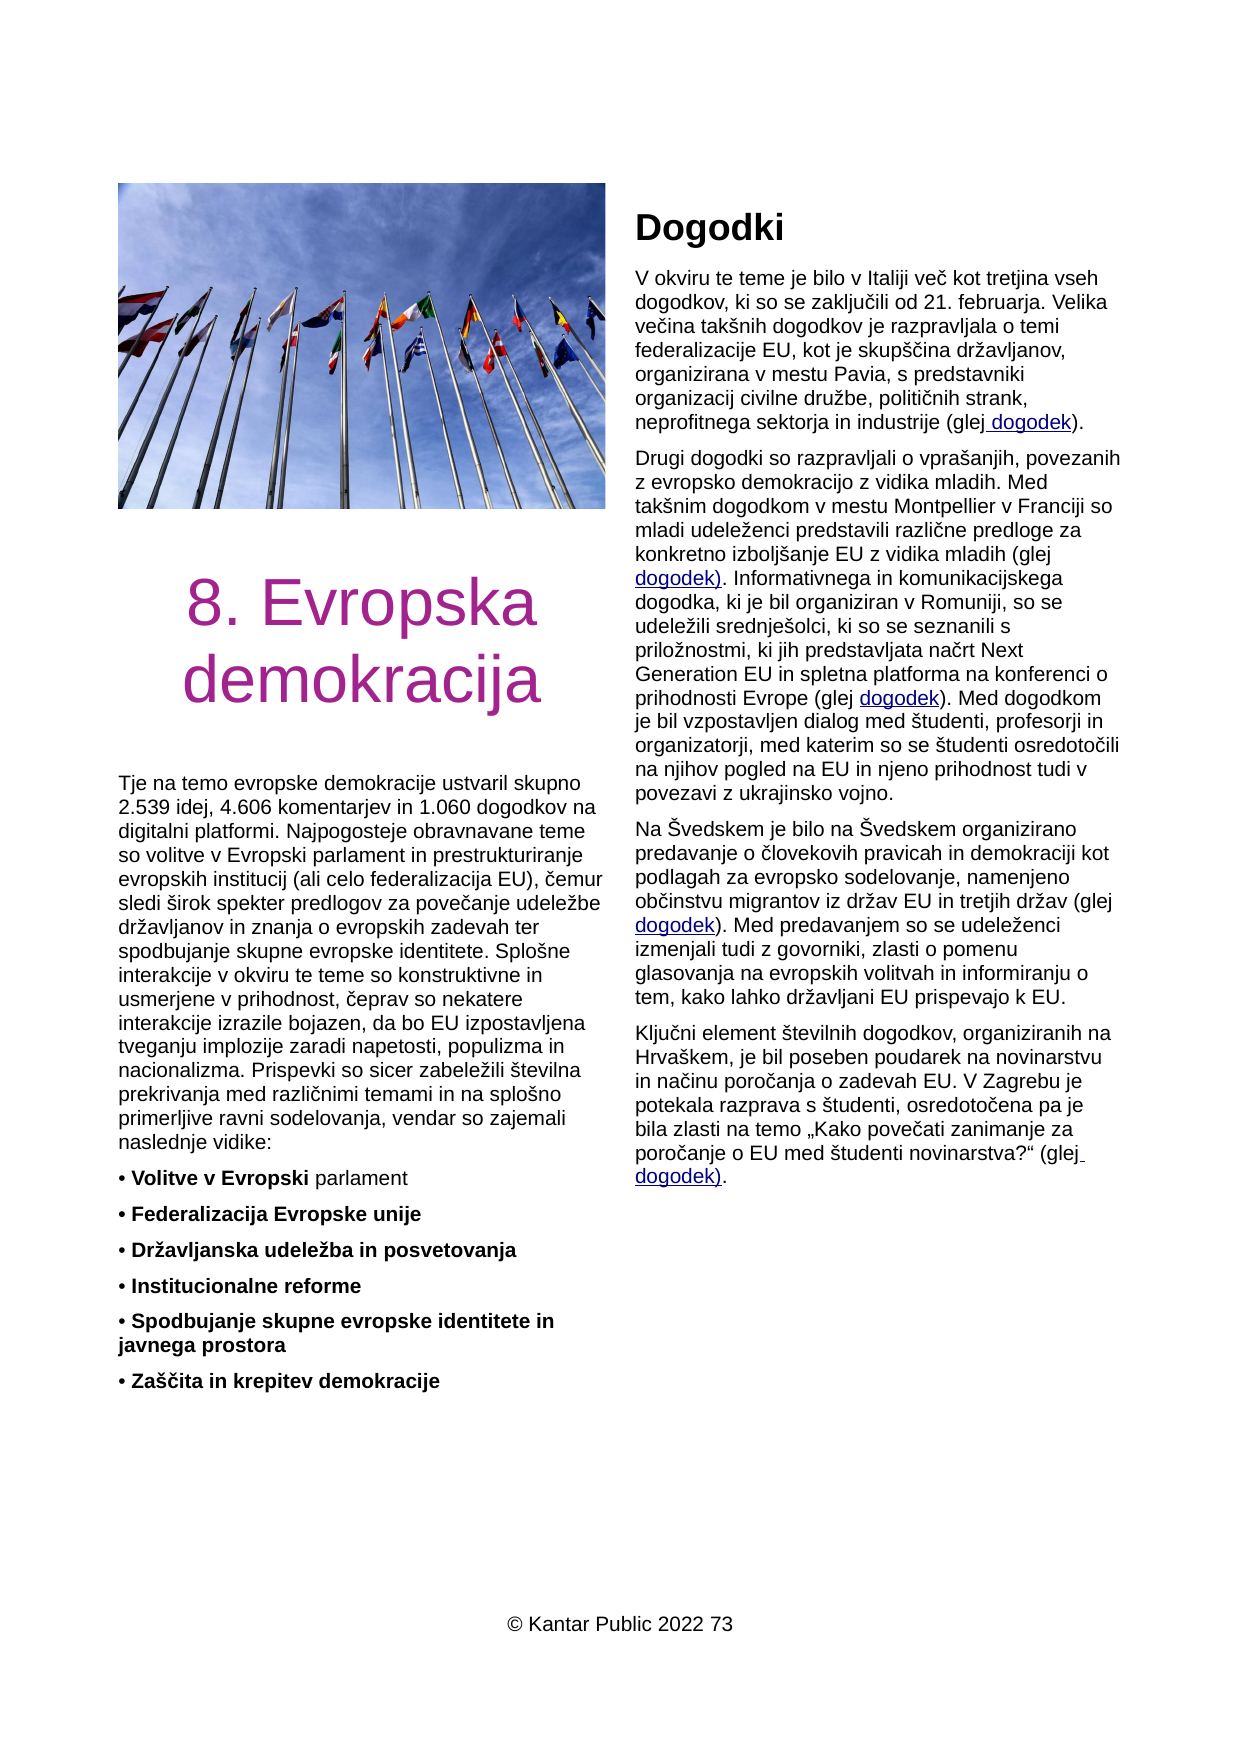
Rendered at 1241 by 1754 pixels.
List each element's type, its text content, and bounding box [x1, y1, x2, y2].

text Drugi dogodki so razpravljali o vprašanjih, povezanih z evropsko demokracijo z vidika mladih. Med takšnim dogodkom v mestu Montpellier v Franciji so mladi udeleženci predstavili različne predloge za konkretno izboljšanje EU z vidika mladih (glej dogodek). Informativnega in komunikacijskega dogodka, ki je bil organiziran v Romuniji, so se udeležili srednješolci, ki so se seznanili s priložnostmi, ki jih predstavljata načrt Next Generation EU in spletna platforma na konferenci o prihodnosti Evrope (glej dogodek). Med dogodkom je bil vzpostavljen dialog med študenti, profesorji in organizatorji, med katerim so se študenti osredotočili na njihov pogled na EU in njeno prihodnost tudi v povezavi z ukrajinsko vojno. [635, 446, 1122, 805]
text Na Švedskem je bilo na Švedskem organizirano predavanje o človekovih pravicah in demokraciji kot podlagah za evropsko sodelovanje, namenjeno občinstvu migrantov iz držav EU in tretjih držav (glej dogodek). Med predavanjem so se udeleženci izmenjali tudi z govorniki, zlasti o pomenu glasovanja na evropskih volitvah in informiranju o tem, kako lahko državljani EU prispevajo k EU. [635, 817, 1122, 1009]
text Ključni element številnih dogodkov, organiziranih na Hrvaškem, je bil poseben poudarek na novinarstvu in načinu poročanja o zadevah EU. V Zagrebu je potekala razprava s študenti, osredotočena pa je bila zlasti na temo „Kako povečati zanimanje za poročanje o EU med študenti novinarstva?“ (glej dogodek). [635, 1021, 1122, 1188]
text • Zaščita in krepitev demokracije [118, 1369, 605, 1393]
text • Volitve v Evropski parlament [118, 1166, 605, 1190]
text • Institucionalne reforme [118, 1273, 605, 1297]
subtitle Dogodki [635, 205, 1122, 248]
text • Federalizacija Evropske unije [118, 1202, 605, 1226]
text Tje na temo evropske demokracije ustvaril skupno 2.539 idej, 4.606 komentarjev in 1.060 dogodkov na digitalni platformi. Najpogosteje obravnavane teme so volitve v Evropski parlament in prestrukturiranje evropskih institucij (ali celo federalizacija EU), čemur sledi širok spekter predlogov za povečanje udeležbe državljanov in znanja o evropskih zadevah ter spodbujanje skupne evropske identitete. Splošne interakcije v okviru te teme so konstruktivne in usmerjene v prihodnost, čeprav so nekatere interakcije izrazile bojazen, da bo EU izpostavljena tveganju implozije zaradi napetosti, populizma in nacionalizma. Prispevki so sicer zabeležili številna prekrivanja med različnimi temami in na splošno primerljive ravni sodelovanja, vendar so zajemali naslednje vidike: [118, 771, 605, 1154]
text • Spodbujanje skupne evropske identitete in javnega prostora [118, 1309, 605, 1357]
subtitle 8. Evropska demokracija [118, 563, 605, 717]
picture [118, 183, 606, 509]
text V okviru te teme je bilo v Italiji več kot tretjina vseh dogodkov, ki so se zaključili od 21. februarja. Velika večina takšnih dogodkov je razpravljala o temi federalizacije EU, kot je skupščina državljanov, organizirana v mestu Pavia, s predstavniki organizacij civilne družbe, političnih strank, neprofitnega sektorja in industrije (glej dogodek). [635, 266, 1122, 434]
text • Državljanska udeležba in posvetovanja [118, 1238, 605, 1262]
